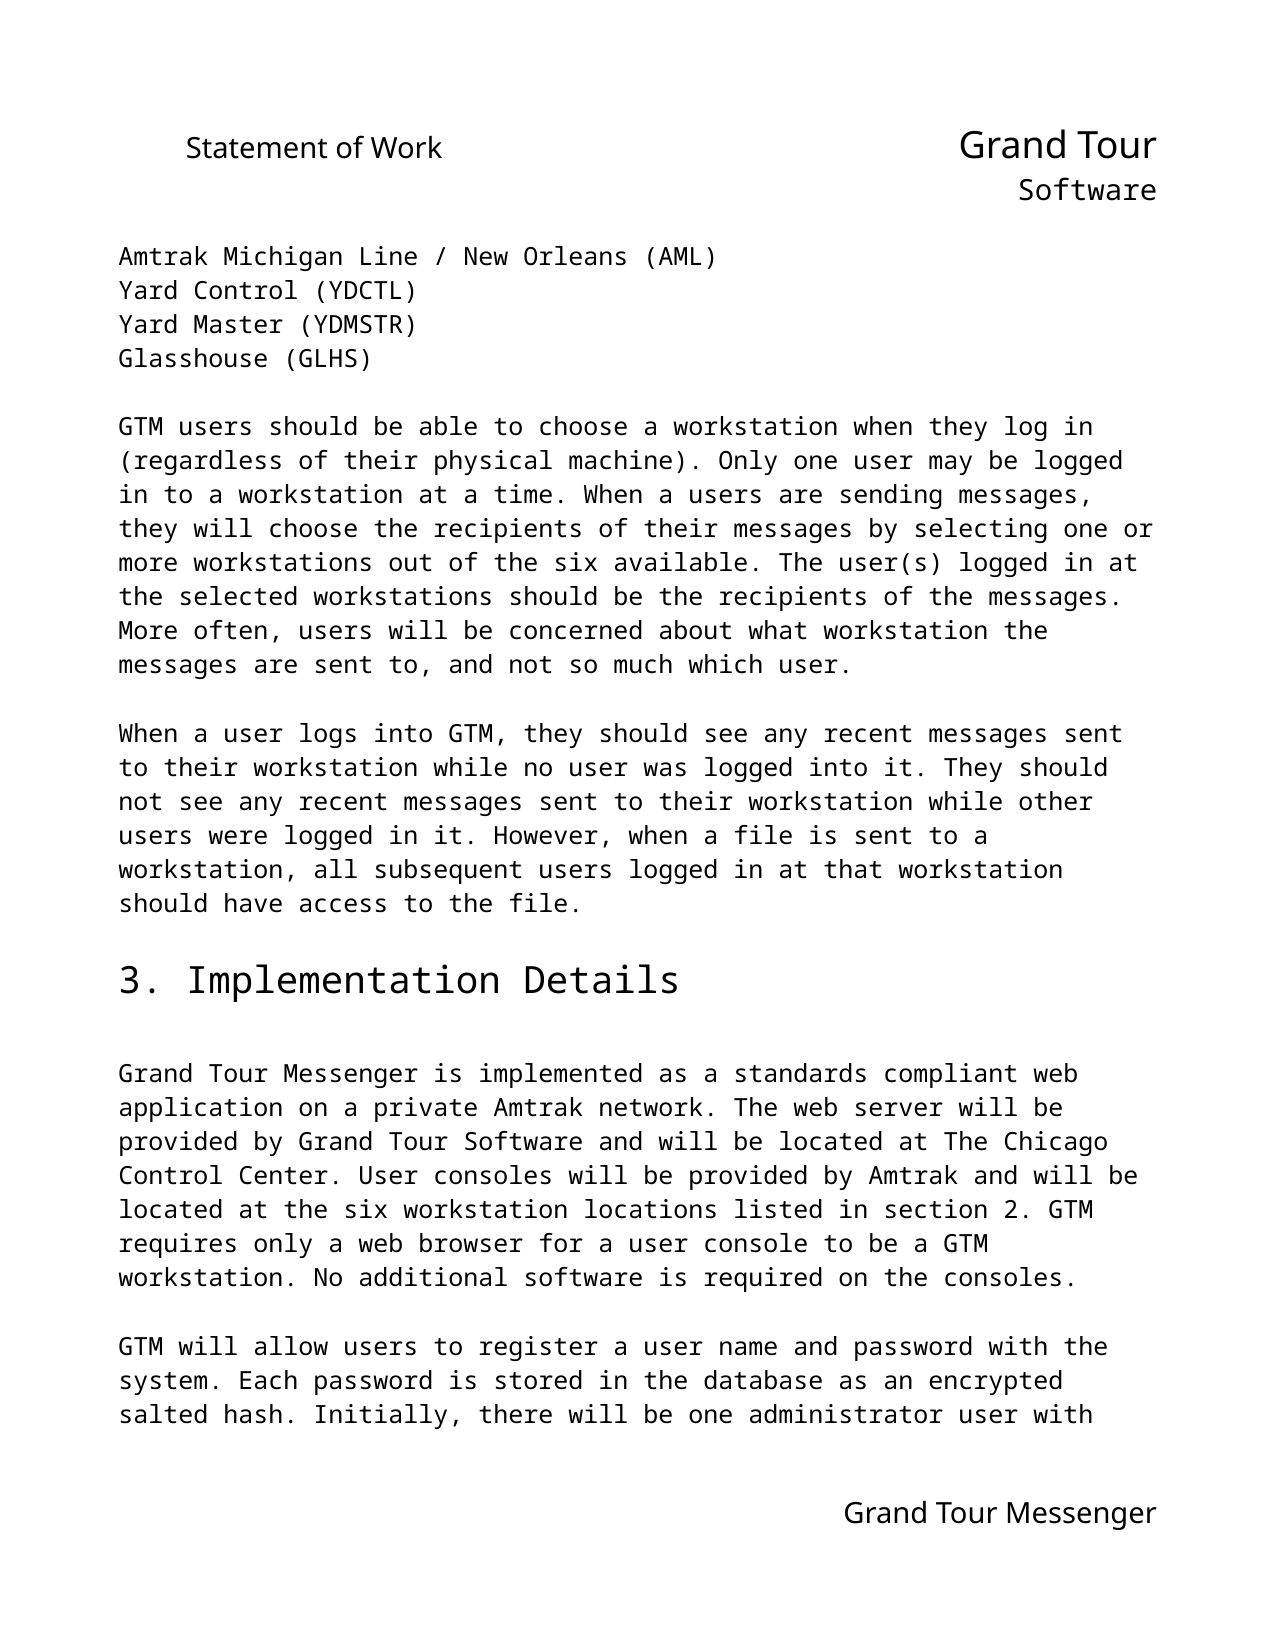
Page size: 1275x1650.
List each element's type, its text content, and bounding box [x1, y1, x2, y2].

text 3. Implementation Details [118, 954, 1157, 1005]
text Yard Control (YDCTL) [118, 272, 1157, 306]
text Glasshouse (GLHS) [118, 341, 1157, 374]
text When a user logs into GTM, they should see any recent messages sent to their workstation while no user was logged into it. They should not see any recent messages sent to their workstation while other users were logged in it. However, when a file is sent to a workstation, all subsequent users logged in at that workstation should have access to the file. [118, 715, 1157, 919]
text Yard Master (YDMSTR) [118, 306, 1157, 341]
text GTM users should be able to choose a workstation when they log in (regardless of their physical machine). Only one user may be logged in to a workstation at a time. When a users are sending messages, they will choose the recipients of their messages by selecting one or more workstations out of the six available. The user(s) logged in at the selected workstations should be the recipients of the messages. More often, users will be concerned about what workstation the messages are sent to, and not so much which user. [118, 409, 1157, 681]
text GTM will allow users to register a user name and password with the system. Each password is stored in the database as an encrypted salted hash. Initially, there will be one administrator user with [118, 1328, 1157, 1430]
text Amtrak Michigan Line / New Orleans (AML) [118, 238, 1157, 272]
text Grand Tour Messenger is implemented as a standards compliant web application on a private Amtrak network. The web server will be provided by Grand Tour Software and will be located at The Chicago Control Center. User consoles will be provided by Amtrak and will be located at the six workstation locations listed in section 2. GTM requires only a web browser for a user console to be a GTM workstation. No additional software is required on the consoles. [118, 1056, 1157, 1294]
